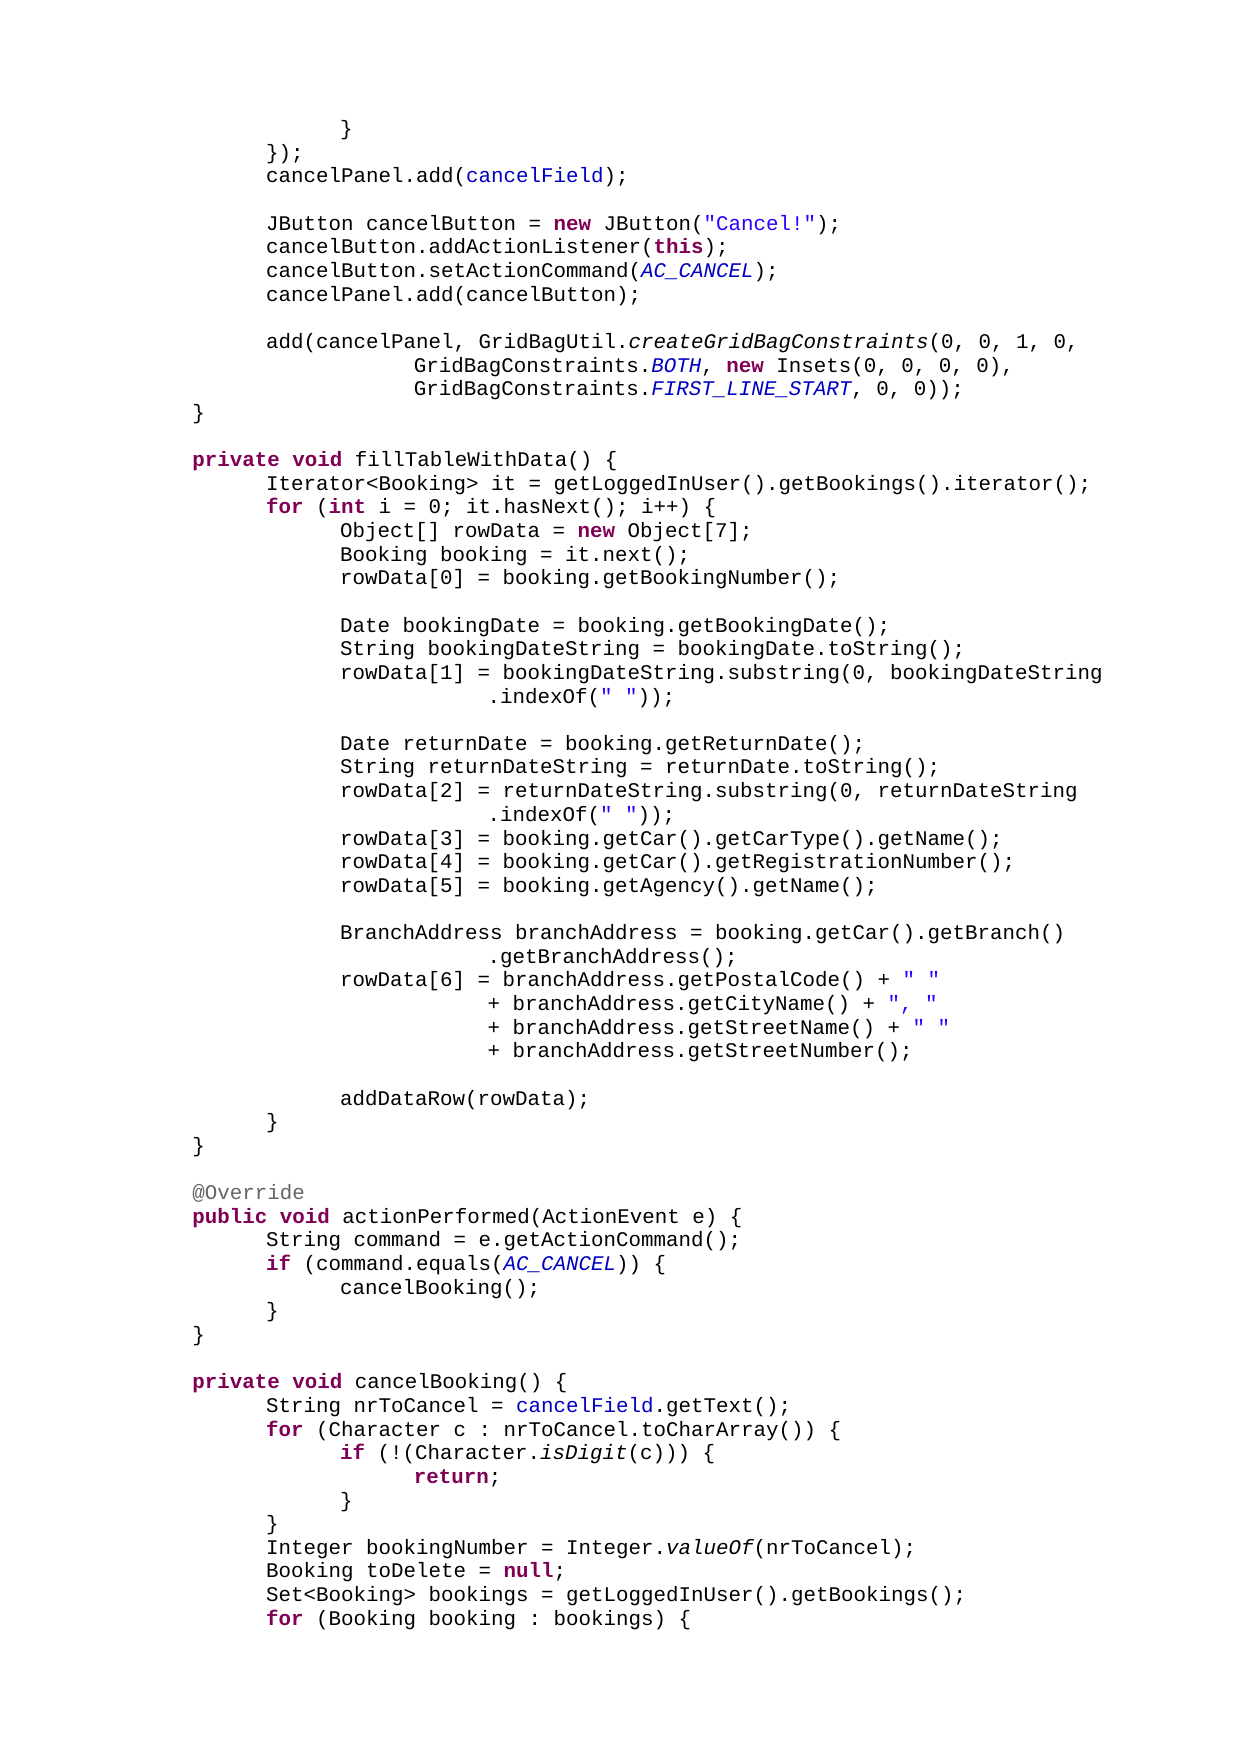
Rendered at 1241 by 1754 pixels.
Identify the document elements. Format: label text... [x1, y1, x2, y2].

text return; [118, 1466, 1122, 1489]
text .indexOf(" ")); [118, 686, 1122, 709]
text if (!(Character.isDigit(c))) { [118, 1442, 1122, 1466]
text rowData[6] = branchAddress.getPostalCode() + " " [118, 969, 1122, 993]
text cancelBooking(); [118, 1277, 1122, 1300]
text } [118, 1135, 1122, 1158]
text addDataRow(rowData); [118, 1088, 1122, 1111]
text rowData[3] = booking.getCar().getCarType().getName(); [118, 827, 1122, 851]
text } [118, 1300, 1122, 1324]
text rowData[1] = bookingDateString.substring(0, bookingDateString [118, 662, 1122, 686]
text Iterator<Booking> it = getLoggedInUser().getBookings().iterator(); [118, 473, 1122, 496]
text Booking toDelete = null; [118, 1561, 1122, 1584]
text private void fillTableWithData() { [118, 449, 1122, 473]
text public void actionPerformed(ActionEvent e) { [118, 1206, 1122, 1229]
text } [118, 118, 1122, 142]
text String nrToCancel = cancelField.getText(); [118, 1395, 1122, 1419]
text } [118, 1111, 1122, 1135]
text GridBagConstraints.BOTH, new Insets(0, 0, 0, 0), [118, 354, 1122, 378]
text Date returnDate = booking.getReturnDate(); [118, 733, 1122, 757]
text Integer bookingNumber = Integer.valueOf(nrToCancel); [118, 1537, 1122, 1561]
text Date bookingDate = booking.getBookingDate(); [118, 615, 1122, 638]
text cancelPanel.add(cancelField); [118, 165, 1122, 189]
text } [118, 402, 1122, 426]
text rowData[2] = returnDateString.substring(0, returnDateString [118, 780, 1122, 804]
text Set<Booking> bookings = getLoggedInUser().getBookings(); [118, 1584, 1122, 1608]
text for (Booking booking : bookings) { [118, 1608, 1122, 1631]
text String returnDateString = returnDate.toString(); [118, 757, 1122, 780]
text .indexOf(" ")); [118, 804, 1122, 827]
text String bookingDateString = bookingDate.toString(); [118, 638, 1122, 662]
text add(cancelPanel, GridBagUtil.createGridBagConstraints(0, 0, 1, 0, [118, 331, 1122, 354]
text JButton cancelButton = new JButton("Cancel!"); [118, 213, 1122, 236]
text + branchAddress.getStreetName() + " " [118, 1017, 1122, 1040]
text cancelButton.setActionCommand(AC_CANCEL); [118, 260, 1122, 284]
text cancelButton.addActionListener(this); [118, 236, 1122, 260]
text BranchAddress branchAddress = booking.getCar().getBranch() [118, 922, 1122, 946]
text + branchAddress.getCityName() + ", " [118, 993, 1122, 1017]
text cancelPanel.add(cancelButton); [118, 284, 1122, 307]
text GridBagConstraints.FIRST_LINE_START, 0, 0)); [118, 378, 1122, 402]
text }); [118, 142, 1122, 165]
text @Override [118, 1182, 1122, 1206]
text if (command.equals(AC_CANCEL)) { [118, 1253, 1122, 1277]
text rowData[0] = booking.getBookingNumber(); [118, 567, 1122, 591]
text } [118, 1513, 1122, 1537]
text String command = e.getActionCommand(); [118, 1229, 1122, 1253]
text for (int i = 0; it.hasNext(); i++) { [118, 496, 1122, 520]
text + branchAddress.getStreetNumber(); [118, 1040, 1122, 1064]
text } [118, 1324, 1122, 1348]
text rowData[5] = booking.getAgency().getName(); [118, 875, 1122, 898]
text private void cancelBooking() { [118, 1371, 1122, 1395]
text Object[] rowData = new Object[7]; [118, 520, 1122, 544]
text .getBranchAddress(); [118, 946, 1122, 969]
text Booking booking = it.next(); [118, 544, 1122, 567]
text rowData[4] = booking.getCar().getRegistrationNumber(); [118, 851, 1122, 875]
text for (Character c : nrToCancel.toCharArray()) { [118, 1419, 1122, 1442]
text } [118, 1489, 1122, 1513]
